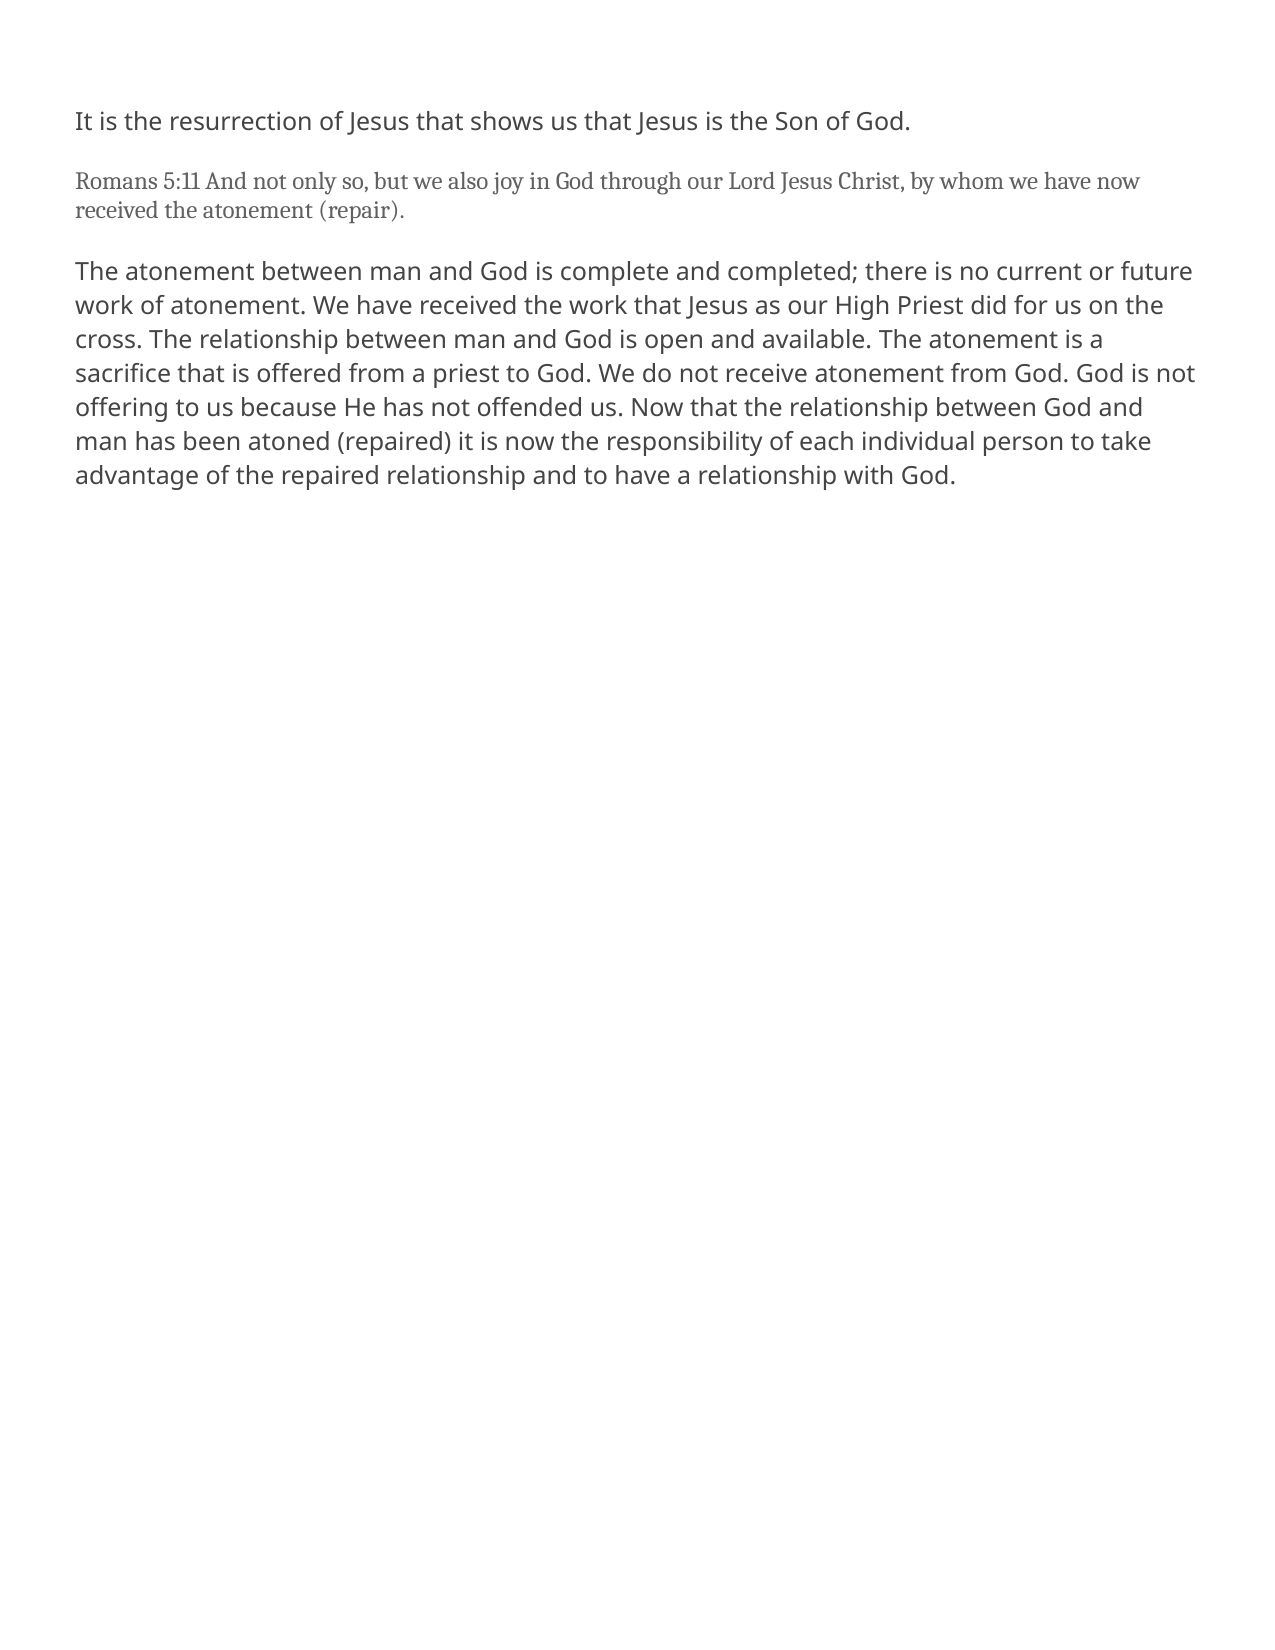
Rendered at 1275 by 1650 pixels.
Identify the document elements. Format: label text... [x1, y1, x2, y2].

text Romans 5:11 And not only so, but we also joy in God through our Lord Jesus Christ, by whom we have now received the atonement (repair). [75, 167, 1200, 224]
text It is the resurrection of Jesus that shows us that Jesus is the Son of God. [75, 104, 1200, 138]
text The atonement between man and God is complete and completed; there is no current or future work of atonement. We have received the work that Jesus as our High Priest did for us on the cross. The relationship between man and God is open and available. The atonement is a sacrifice that is offered from a priest to God. We do not receive atonement from God. God is not offering to us because He has not offended us. Now that the relationship between God and man has been atoned (repaired) it is now the responsibility of each individual person to take advantage of the repaired relationship and to have a relationship with God. [75, 254, 1200, 492]
